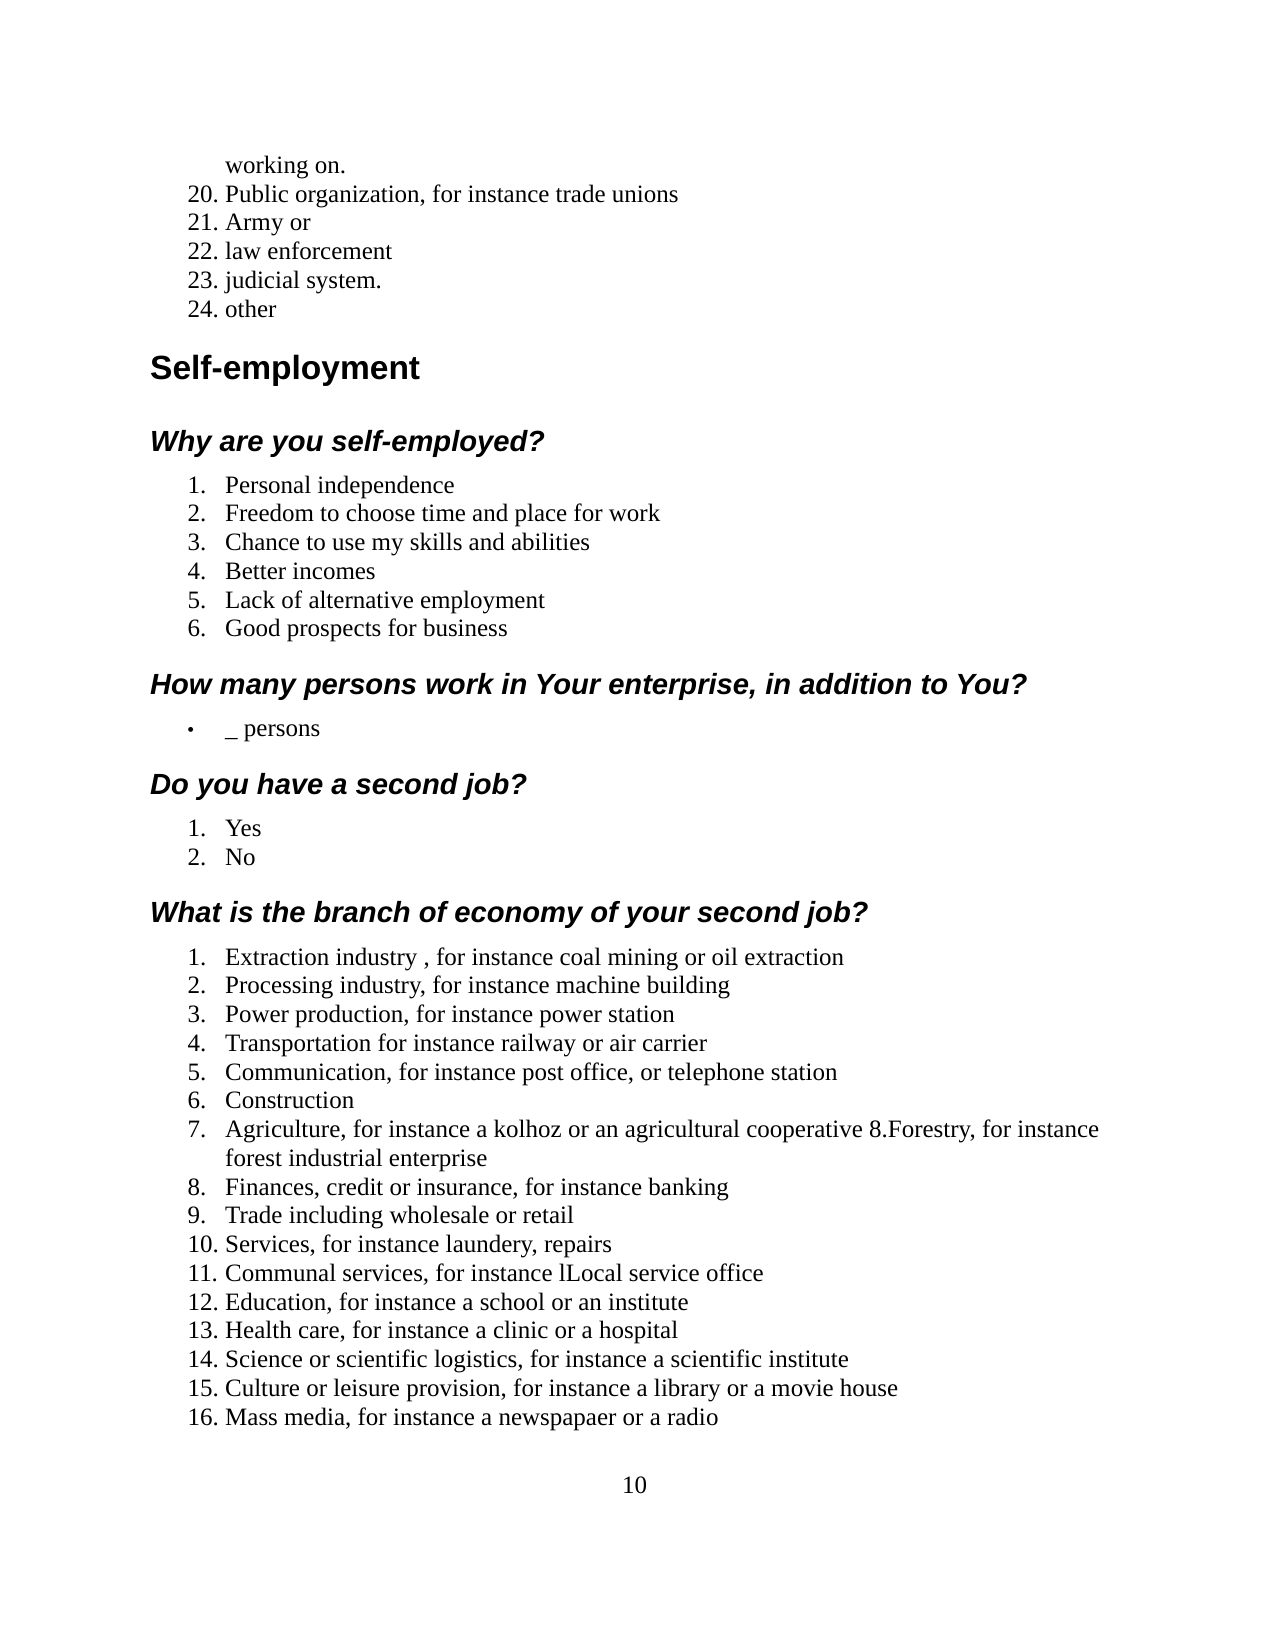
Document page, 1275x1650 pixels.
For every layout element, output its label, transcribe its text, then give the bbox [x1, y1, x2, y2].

list other [187, 294, 1125, 322]
list Health care, for instance a clinic or a hospital [187, 1315, 1125, 1344]
list No [187, 842, 1125, 871]
list Mass media, for instance a newspapaer or a radio [187, 1402, 1125, 1430]
list Construction [187, 1085, 1125, 1114]
subtitle Self-employment [150, 347, 1125, 386]
list Public organization, for instance trade unions [187, 179, 1125, 207]
list _ persons [187, 713, 1125, 742]
list Army or [187, 207, 1125, 236]
list Better incomes [187, 556, 1125, 585]
list Communal services, for instance lLocal service office [187, 1258, 1125, 1287]
list Lack of alternative employment [187, 585, 1125, 613]
list Agriculture, for instance a kolhoz or an agricultural cooperative 8.Forestry, for instance forest industrial enterprise [187, 1114, 1125, 1172]
list Culture or leisure provision, for instance a library or a movie house [187, 1373, 1125, 1402]
list Power production, for instance power station [187, 999, 1125, 1028]
list Freedom to choose time and place for work [187, 498, 1125, 527]
subtitle What is the branch of economy of your second job? [150, 896, 1125, 929]
subtitle How many persons work in Your enterprise, in addition to You? [150, 667, 1125, 701]
list Good prospects for business [187, 613, 1125, 642]
list law enforcement [187, 236, 1125, 265]
list Education, for instance a school or an institute [187, 1287, 1125, 1315]
list Chance to use my skills and abilities [187, 527, 1125, 556]
list Communication, for instance post office, or telephone station [187, 1057, 1125, 1085]
list judicial system. [187, 265, 1125, 294]
subtitle Why are you self-employed? [150, 424, 1125, 457]
list Yes [187, 813, 1125, 842]
list Trade including wholesale or retail [187, 1200, 1125, 1229]
list Services, for instance laundery, repairs [187, 1229, 1125, 1258]
list Extraction industry , for instance coal mining or oil extraction [187, 942, 1125, 970]
list Finances, credit or insurance, for instance banking [187, 1172, 1125, 1200]
list Science or scientific logistics, for instance a scientific institute [187, 1344, 1125, 1373]
subtitle Do you have a second job? [150, 767, 1125, 801]
list Personal independence [187, 470, 1125, 498]
list working on. [187, 150, 1125, 179]
list Transportation for instance railway or air carrier [187, 1028, 1125, 1057]
list Processing industry, for instance machine building [187, 970, 1125, 999]
